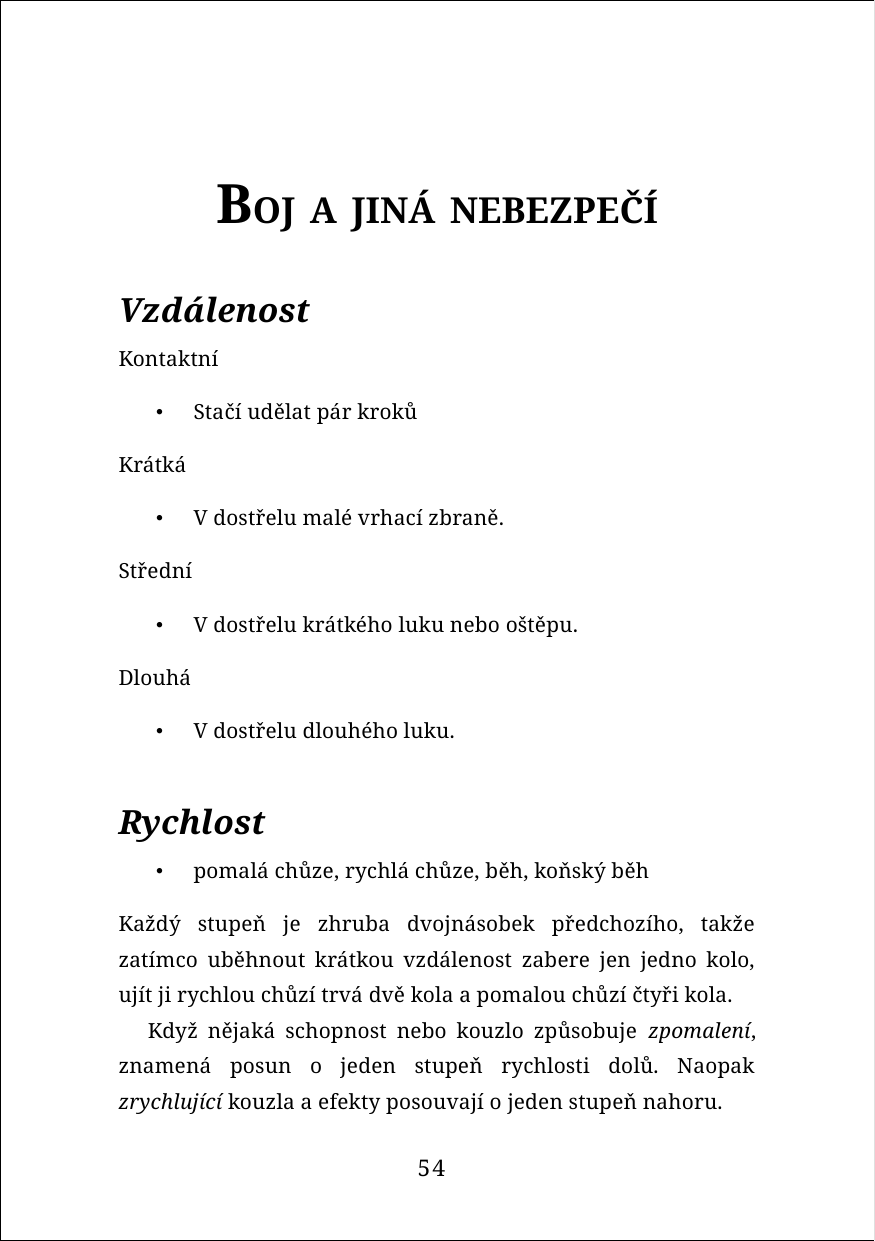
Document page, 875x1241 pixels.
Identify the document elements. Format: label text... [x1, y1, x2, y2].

subtitle Rychlost [118, 799, 756, 844]
text Střední [118, 557, 756, 585]
text Dlouhá [118, 663, 756, 692]
list pomalá chůze, rychlá chůze, běh, koňský běh [156, 856, 756, 885]
text Krátká [118, 450, 756, 479]
list V dostřelu dlouhého luku. [156, 716, 756, 745]
subtitle Boj a jiná nebezpečí [118, 166, 756, 239]
list V dostřelu malé vrhací zbraně. [156, 503, 756, 532]
list V dostřelu krátkého luku nebo oštěpu. [156, 610, 756, 638]
subtitle Vzdálenost [118, 287, 756, 332]
list Stačí udělat pár kroků [156, 397, 756, 425]
text Každý stupeň je zhruba dvojnásobek předchozího, takže zatímco uběhnout krátkou vzdálenost zabere jen jedno kolo, ujít ji rychlou chůzí trvá dvě kola a pomalou chůzí čtyři kola. Když nějaká schopnost nebo kouzlo způsobuje zpomalení, znamená posun o jeden stupeň rychlosti dolů. Naopak zrychlující kouzla a efekty posouvají o jeden stupeň nahoru. [118, 909, 756, 1116]
text Kontaktní [118, 344, 756, 372]
